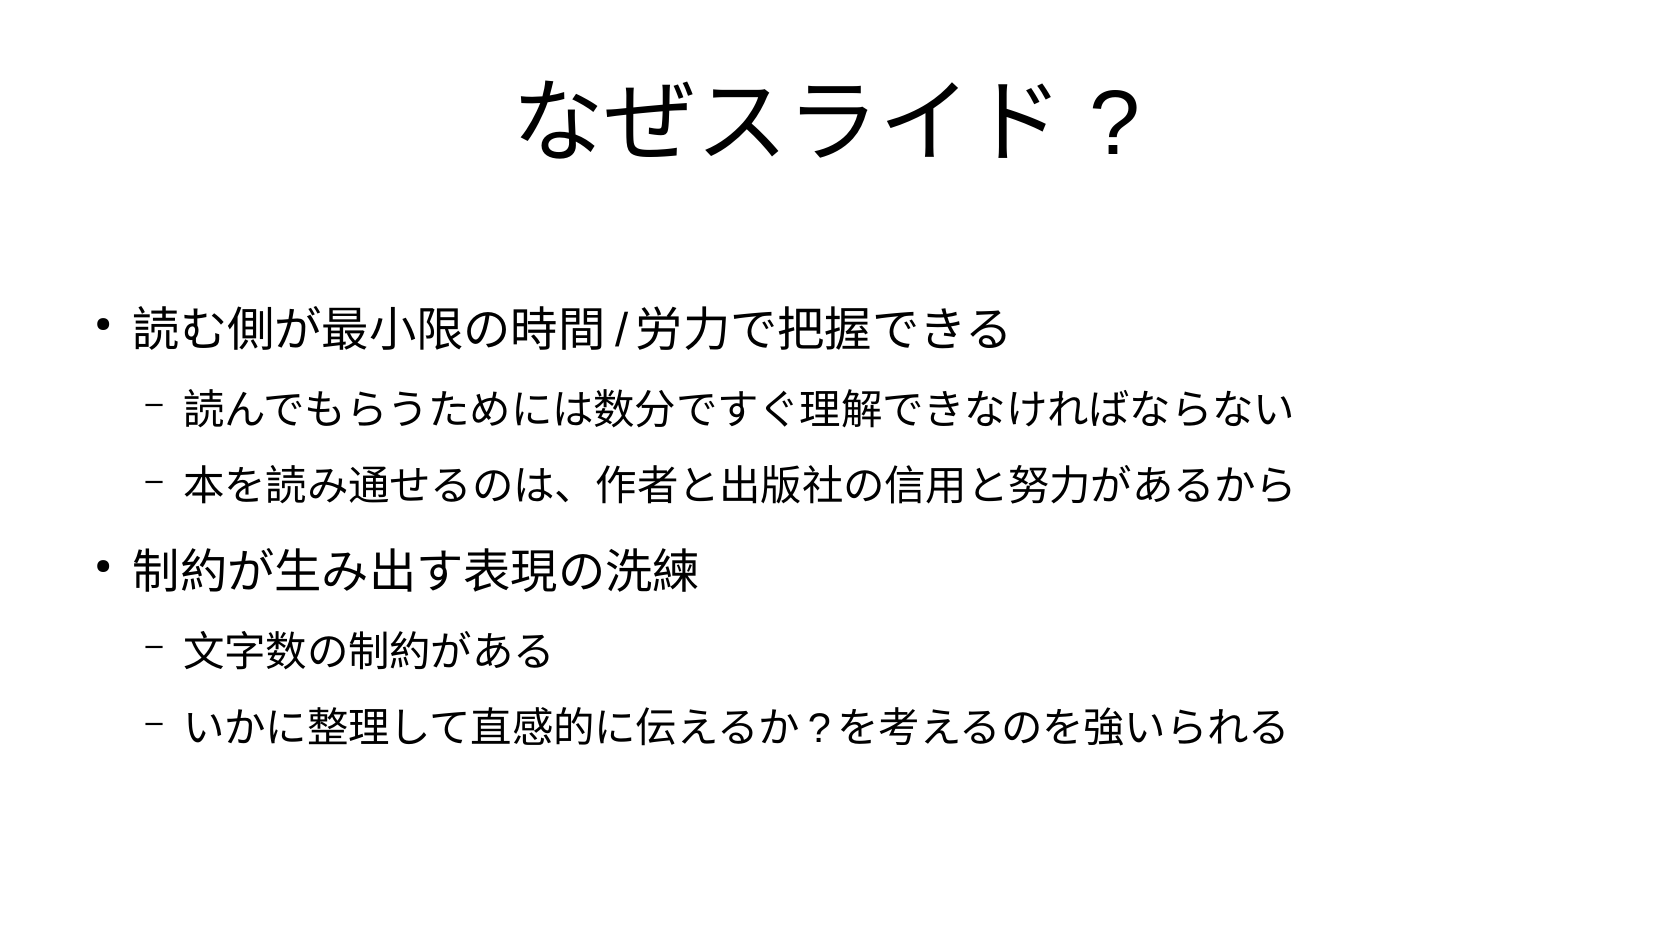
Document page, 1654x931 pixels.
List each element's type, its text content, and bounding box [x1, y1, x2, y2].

title なぜスライド? [82, 37, 1571, 193]
list 読む側が最小限の時間/労力で把握できる 読んでもらうためには数分ですぐ理解できなければならない 本を読み通せるのは、作者と出版社の信用と努力があるから 制約が生み出す表現の洗練 文字数の制約がある いかに整理して直感的に伝えるか?を考えるのを強いられる [82, 217, 1571, 758]
